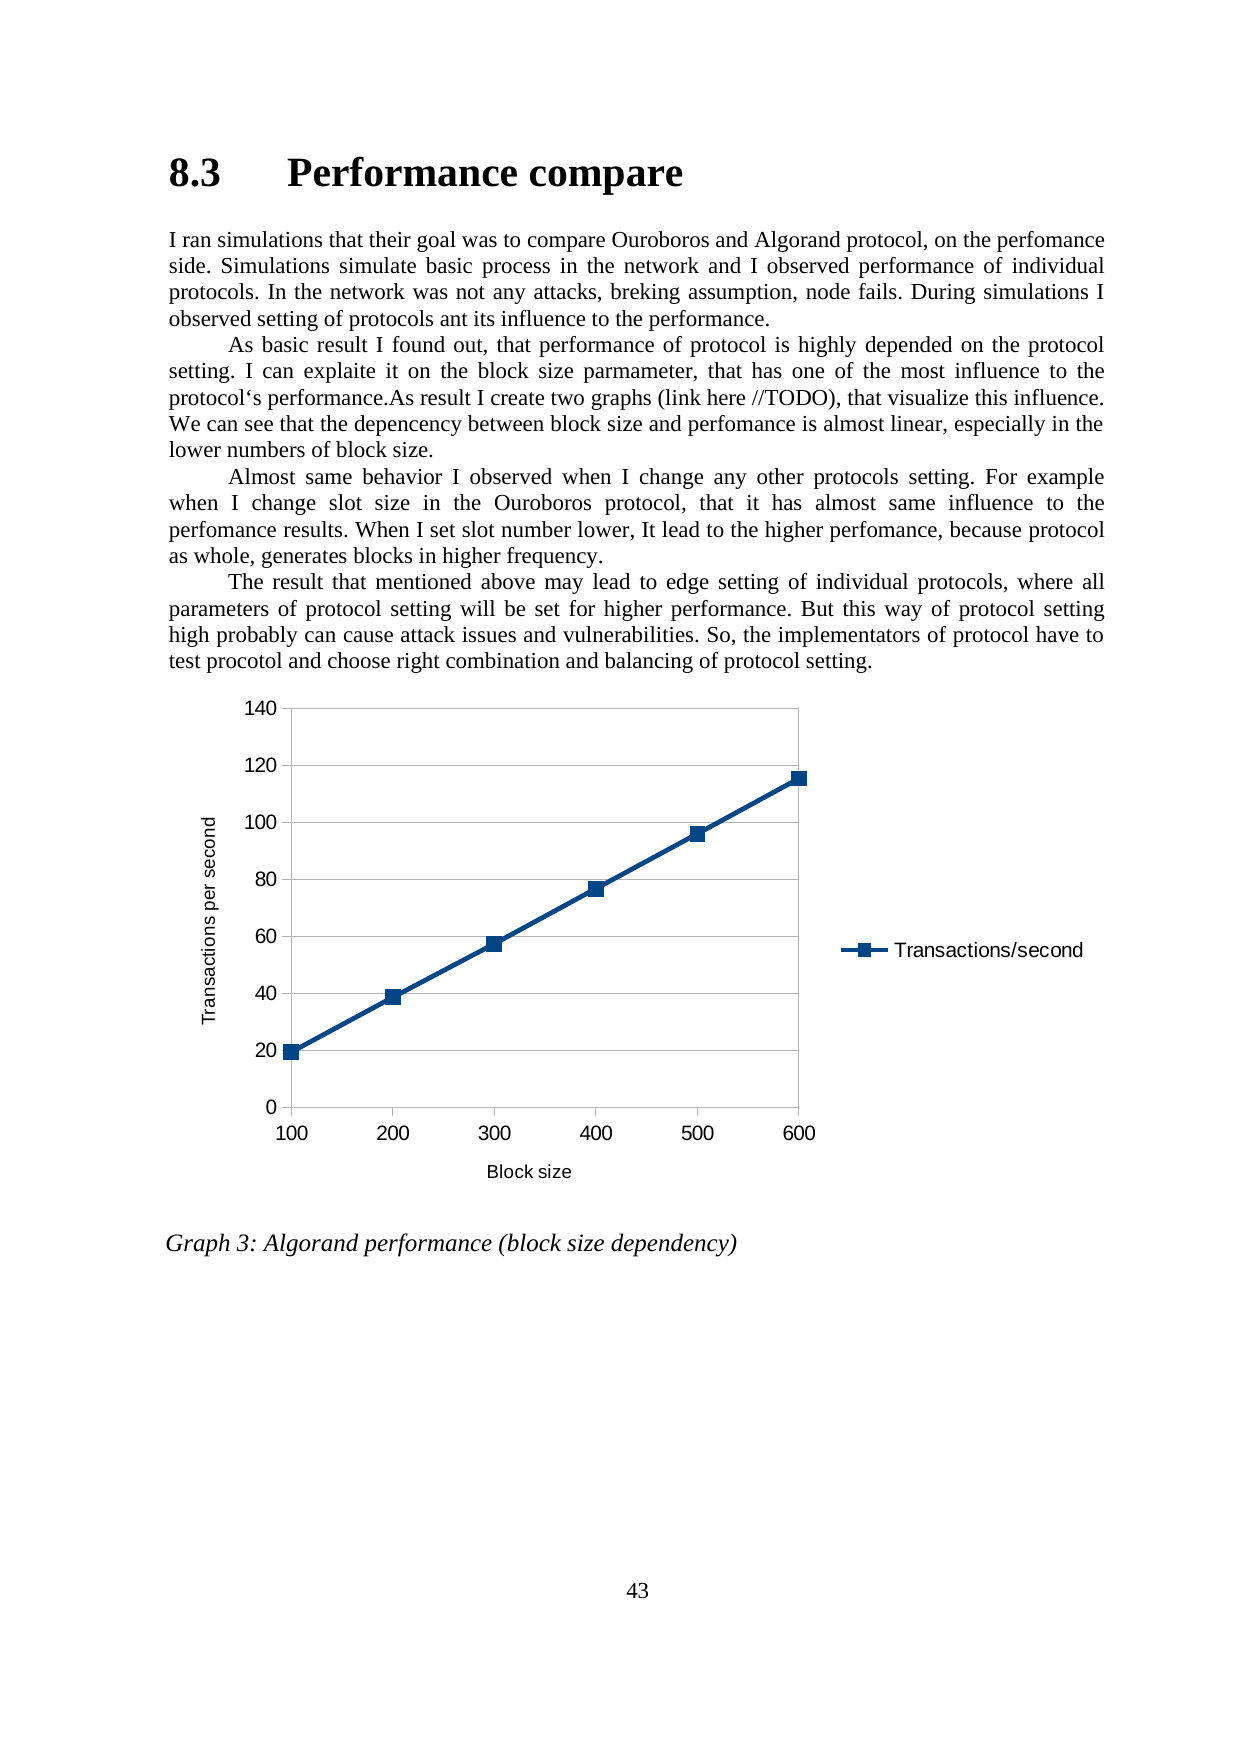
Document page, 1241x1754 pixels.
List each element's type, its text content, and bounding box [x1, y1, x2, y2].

text The result that mentioned above may lead to edge setting of individual protocols, where all parameters of protocol setting will be set for higher performance. But this way of protocol setting high probably can cause attack issues and vulnerabilities. So, the implementators of protocol have to test procotol and choose right combination and balancing of protocol setting. [169, 568, 1106, 674]
text Graph 3: Algorand performance (block size dependency) [165, 686, 1110, 1257]
subtitle Performance compare [169, 148, 1106, 196]
text As basic result I found out, that performance of protocol is highly depended on the protocol setting. I can explaite it on the block size parmameter, that has one of the most influence to the protocol‘s performance.As result I create two graphs (link here //TODO), that visualize this influence. We can see that the depencency between block size and perfomance is almost linear, especially in the lower numbers of block size. [169, 331, 1106, 463]
text Almost same behavior I observed when I change any other protocols setting. For example when I change slot size in the Ouroboros protocol, that it has almost same influence to the perfomance results. When I set slot number lower, It lead to the higher perfomance, because protocol as whole, generates blocks in higher frequency. [169, 463, 1106, 568]
text I ran simulations that their goal was to compare Ouroboros and Algorand protocol, on the perfomance side. Simulations simulate basic process in the network and I observed performance of individual protocols. In the network was not any attacks, breking assumption, node fails. During simulations I observed setting of protocols ant its influence to the performance. [169, 226, 1106, 331]
